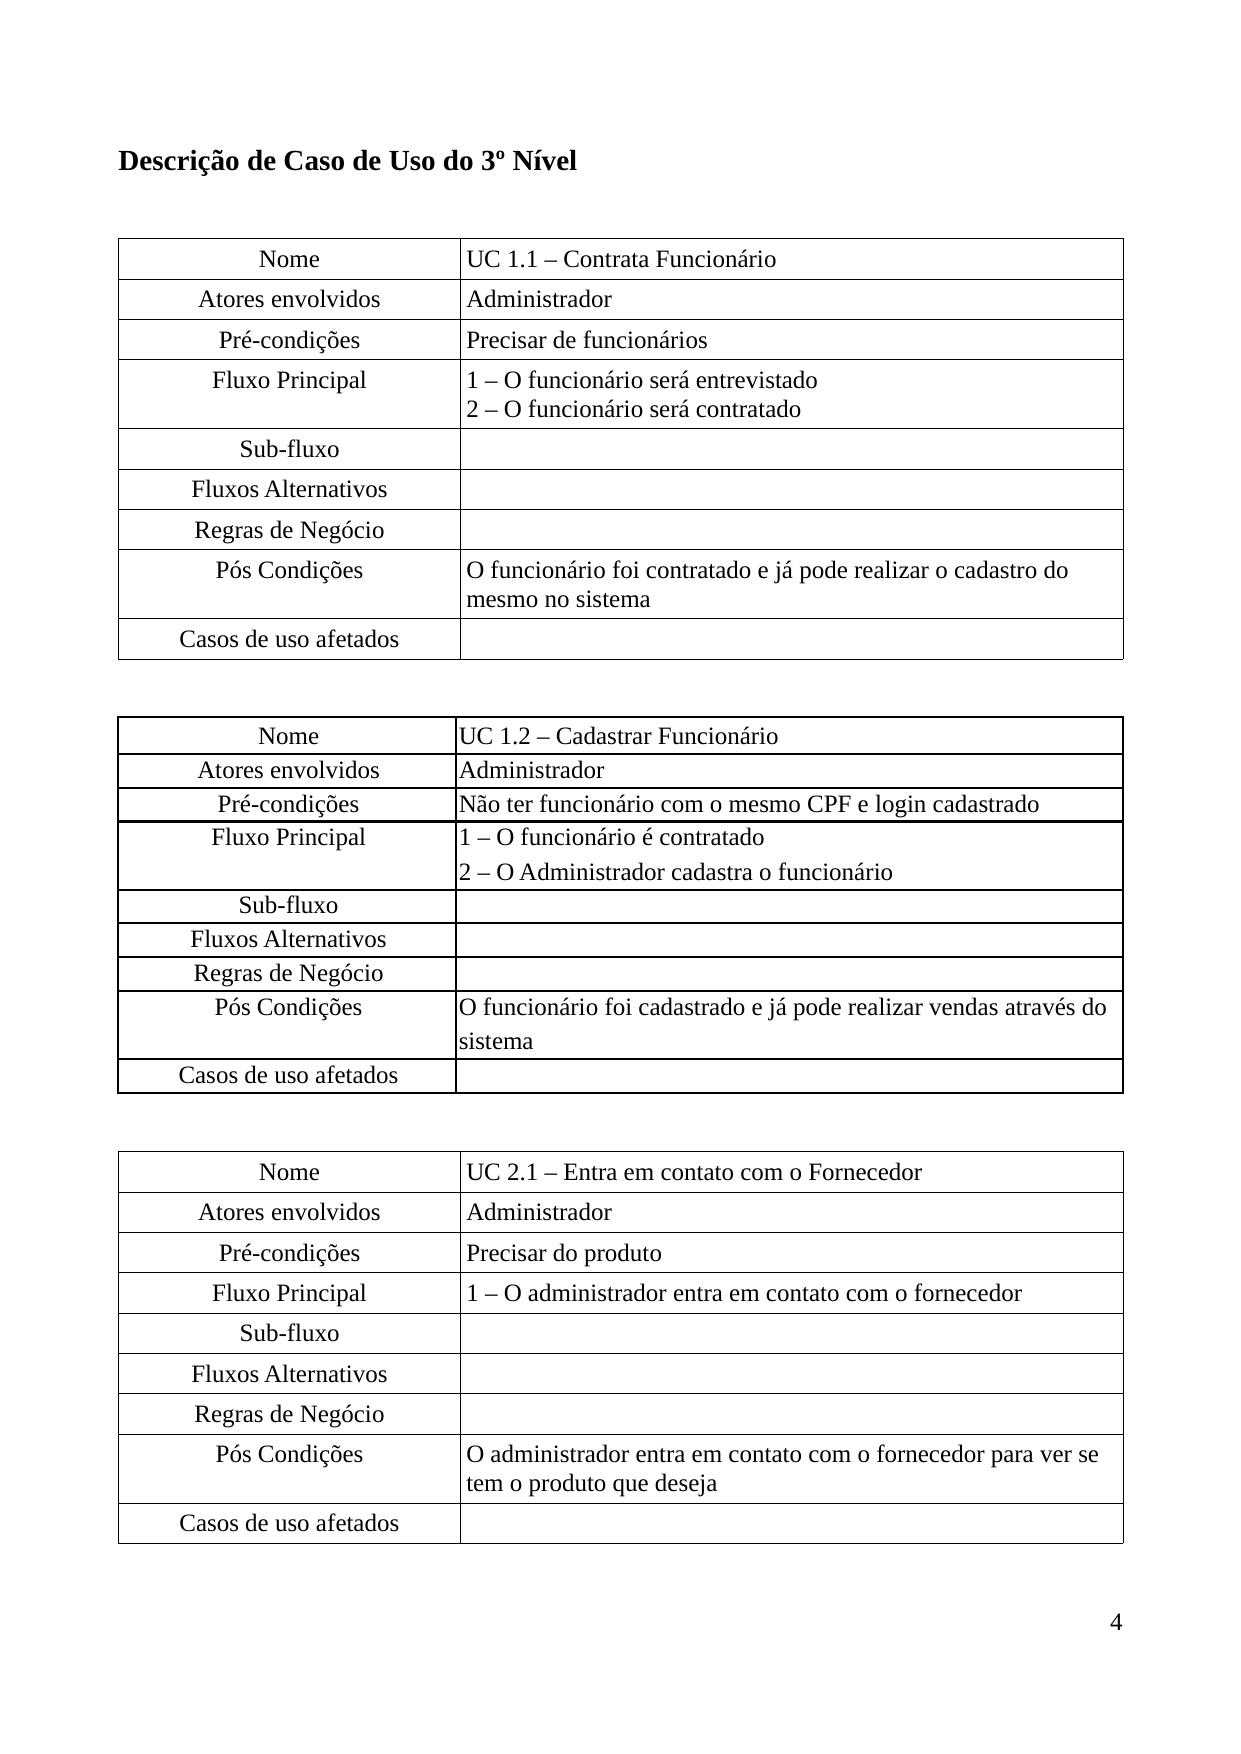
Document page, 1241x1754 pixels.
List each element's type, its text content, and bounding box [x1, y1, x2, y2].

table_cell [457, 891, 1122, 922]
table_cell Casos de uso afetados [119, 619, 460, 658]
table_cell [461, 510, 1123, 549]
table_cell Pré-condições [119, 320, 460, 359]
table_cell Atores envolvidos [119, 1193, 460, 1232]
table_cell Fluxos Alternativos [119, 1354, 460, 1393]
table_header Nome [119, 1152, 460, 1192]
table_cell Fluxo Principal [119, 1273, 460, 1313]
subtitle Descrição de Caso de Uso do 3º Nível [118, 143, 1122, 177]
table_cell [461, 1314, 1123, 1353]
table_cell Regras de Negócio [119, 958, 455, 990]
table_cell Regras de Negócio [119, 510, 460, 549]
table_cell Regras de Negócio [119, 1394, 460, 1433]
table_cell Sub-fluxo [119, 429, 460, 468]
table_cell [457, 1060, 1122, 1092]
table_cell Administrador [461, 1193, 1123, 1232]
table_cell [461, 470, 1123, 509]
table_cell Pós Condições [119, 1435, 460, 1503]
table_cell Pré-condições [119, 1233, 460, 1272]
table_header UC 1.1 – Contrata Funcionário [461, 239, 1123, 278]
table_cell Pré-condições [119, 789, 455, 820]
table_cell Sub-fluxo [119, 1314, 460, 1353]
table_cell 1 – O administrador entra em contato com o fornecedor [461, 1273, 1123, 1313]
table_cell [461, 429, 1123, 468]
table_cell [461, 1354, 1123, 1393]
table_cell Pós Condições [119, 550, 460, 618]
table_cell Administrador [457, 755, 1122, 787]
table_cell Precisar do produto [461, 1233, 1123, 1272]
table_cell [461, 619, 1123, 658]
table_cell Precisar de funcionários [461, 320, 1123, 359]
table_cell [457, 958, 1122, 990]
table_cell O funcionário foi cadastrado e já pode realizar vendas através do sistema [457, 992, 1122, 1058]
table_cell Fluxo Principal [119, 360, 460, 428]
table_cell Fluxos Alternativos [119, 470, 460, 509]
table_header Nome [119, 718, 455, 753]
table_header UC 2.1 – Entra em contato com o Fornecedor [461, 1152, 1123, 1192]
table_cell [461, 1504, 1123, 1543]
table_cell Fluxo Principal [119, 823, 455, 888]
table_cell Administrador [461, 280, 1123, 319]
table_cell Sub-fluxo [119, 891, 455, 922]
table_header UC 1.2 – Cadastrar Funcionário [457, 718, 1122, 753]
table_cell O funcionário foi contratado e já pode realizar o cadastro do mesmo no sistema [461, 550, 1123, 618]
table_cell O administrador entra em contato com o fornecedor para ver se tem o produto que deseja [461, 1435, 1123, 1503]
table_cell Não ter funcionário com o mesmo CPF e login cadastrado [457, 789, 1122, 820]
table_cell Casos de uso afetados [119, 1504, 460, 1543]
table_cell Fluxos Alternativos [119, 924, 455, 956]
table_cell [461, 1394, 1123, 1433]
table_cell 1 – O funcionário é contratado 2 – O Administrador cadastra o funcionário [457, 823, 1122, 888]
table_cell Pós Condições [119, 992, 455, 1058]
table_cell 1 – O funcionário será entrevistado 2 – O funcionário será contratado [461, 360, 1123, 428]
table_cell Casos de uso afetados [119, 1060, 455, 1092]
table_cell Atores envolvidos [119, 280, 460, 319]
table_header Nome [119, 239, 460, 278]
table_cell [457, 924, 1122, 956]
table_cell Atores envolvidos [119, 755, 455, 787]
